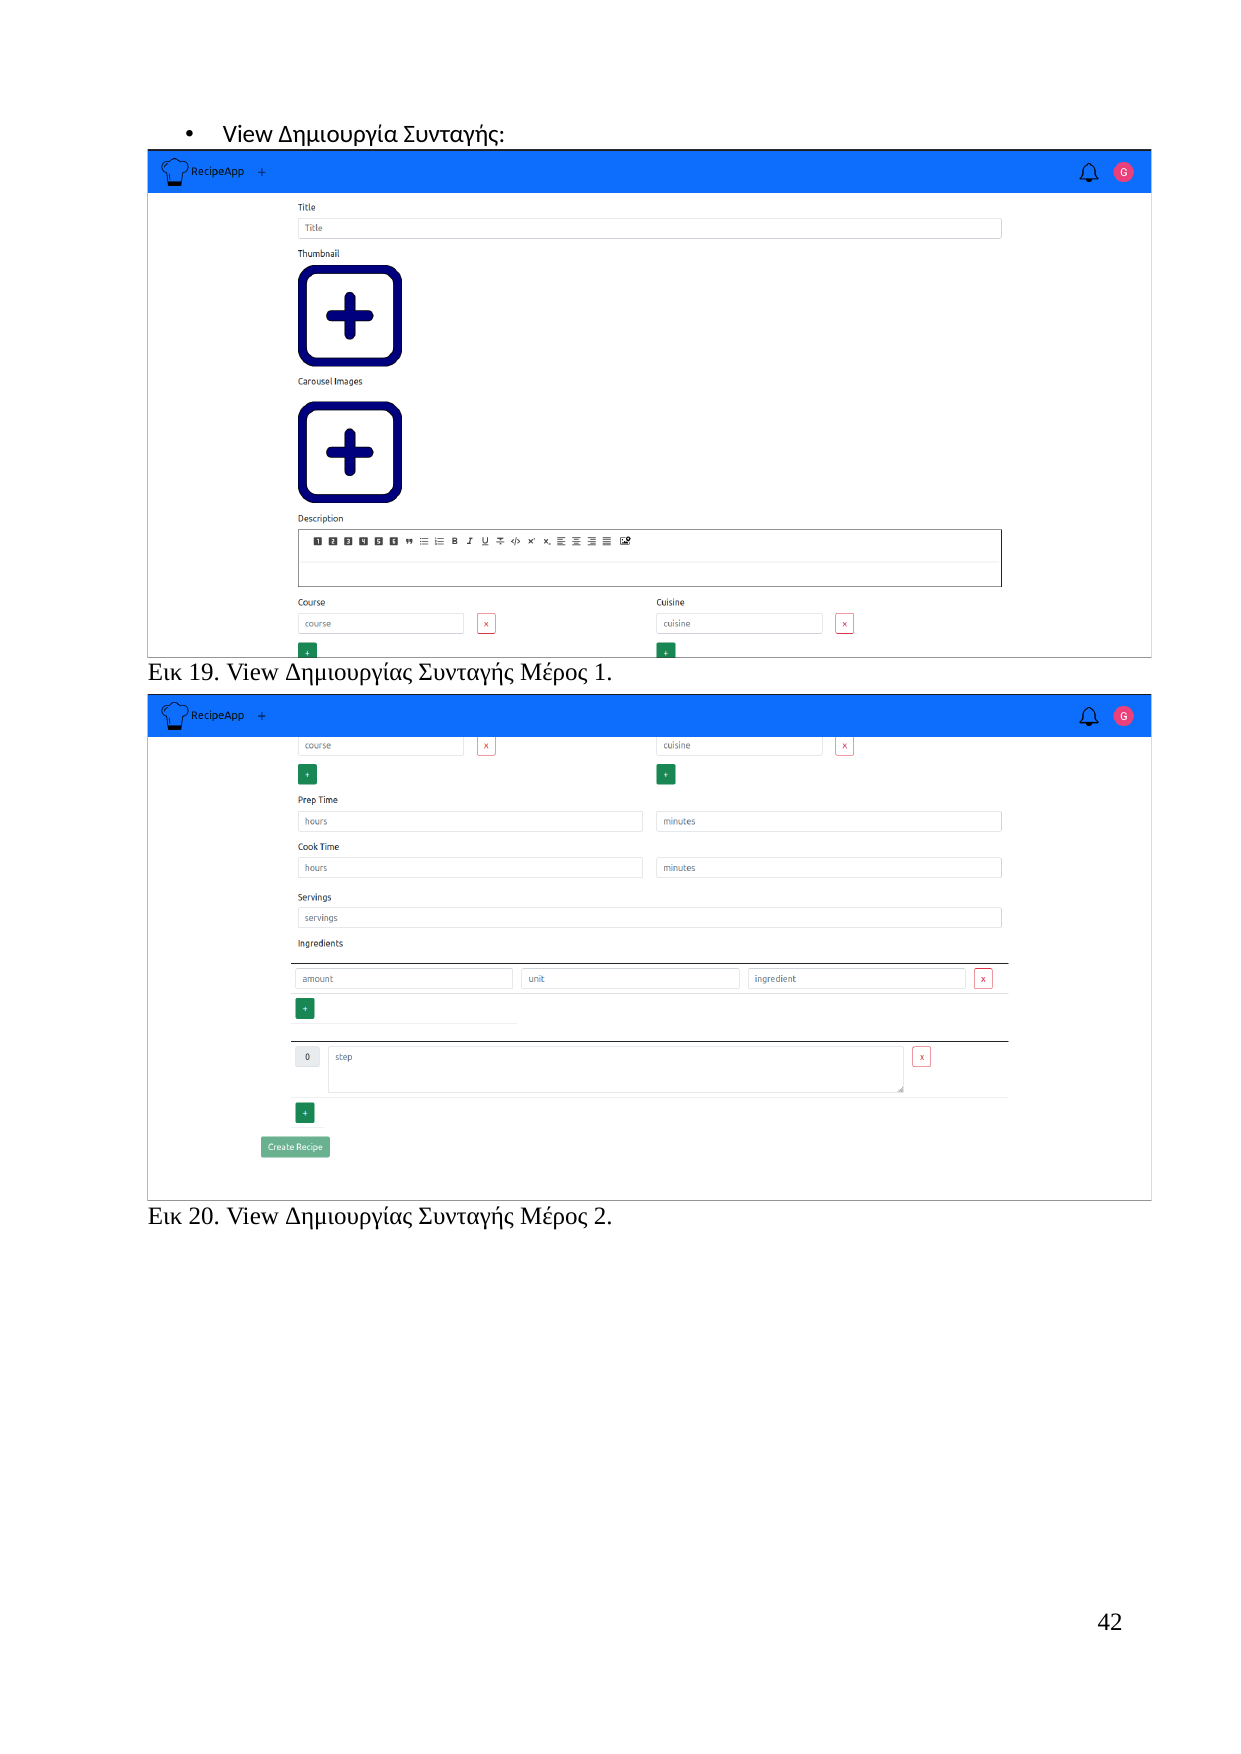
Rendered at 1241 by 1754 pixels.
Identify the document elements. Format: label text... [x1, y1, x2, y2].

picture [147, 694, 1152, 1201]
picture [147, 149, 1152, 658]
title Εικ 20. View Δημιουργίας Συνταγής Μέρος 2. [148, 1201, 1122, 1229]
title Εικ 19. View Δημιουργίας Συνταγής Μέρος 1. [148, 658, 1122, 686]
title [148, 686, 1122, 694]
list View Δημιουργία Συνταγής: [185, 118, 1122, 149]
